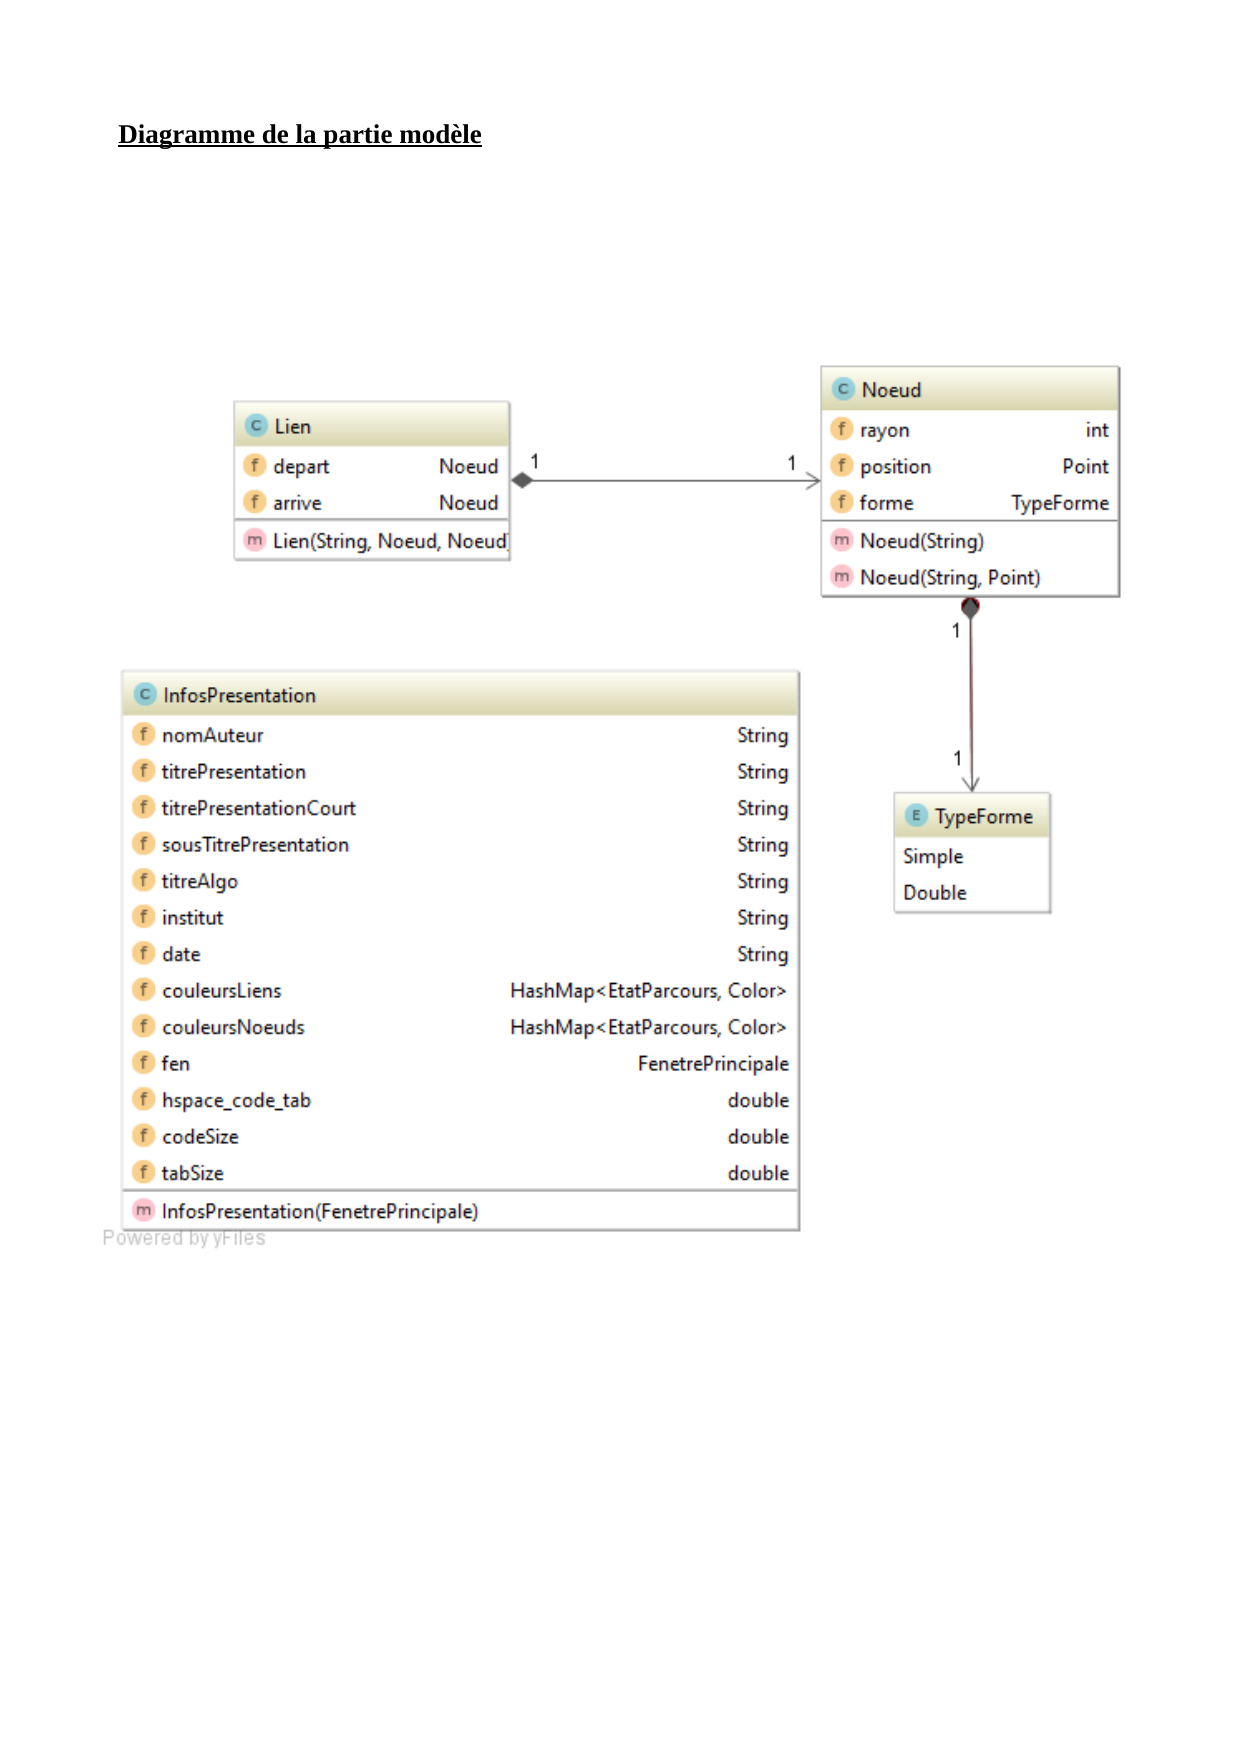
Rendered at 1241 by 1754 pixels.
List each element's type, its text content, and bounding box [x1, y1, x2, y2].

text Diagramme de la partie modèle [118, 118, 1122, 149]
picture [86, 331, 1154, 1265]
